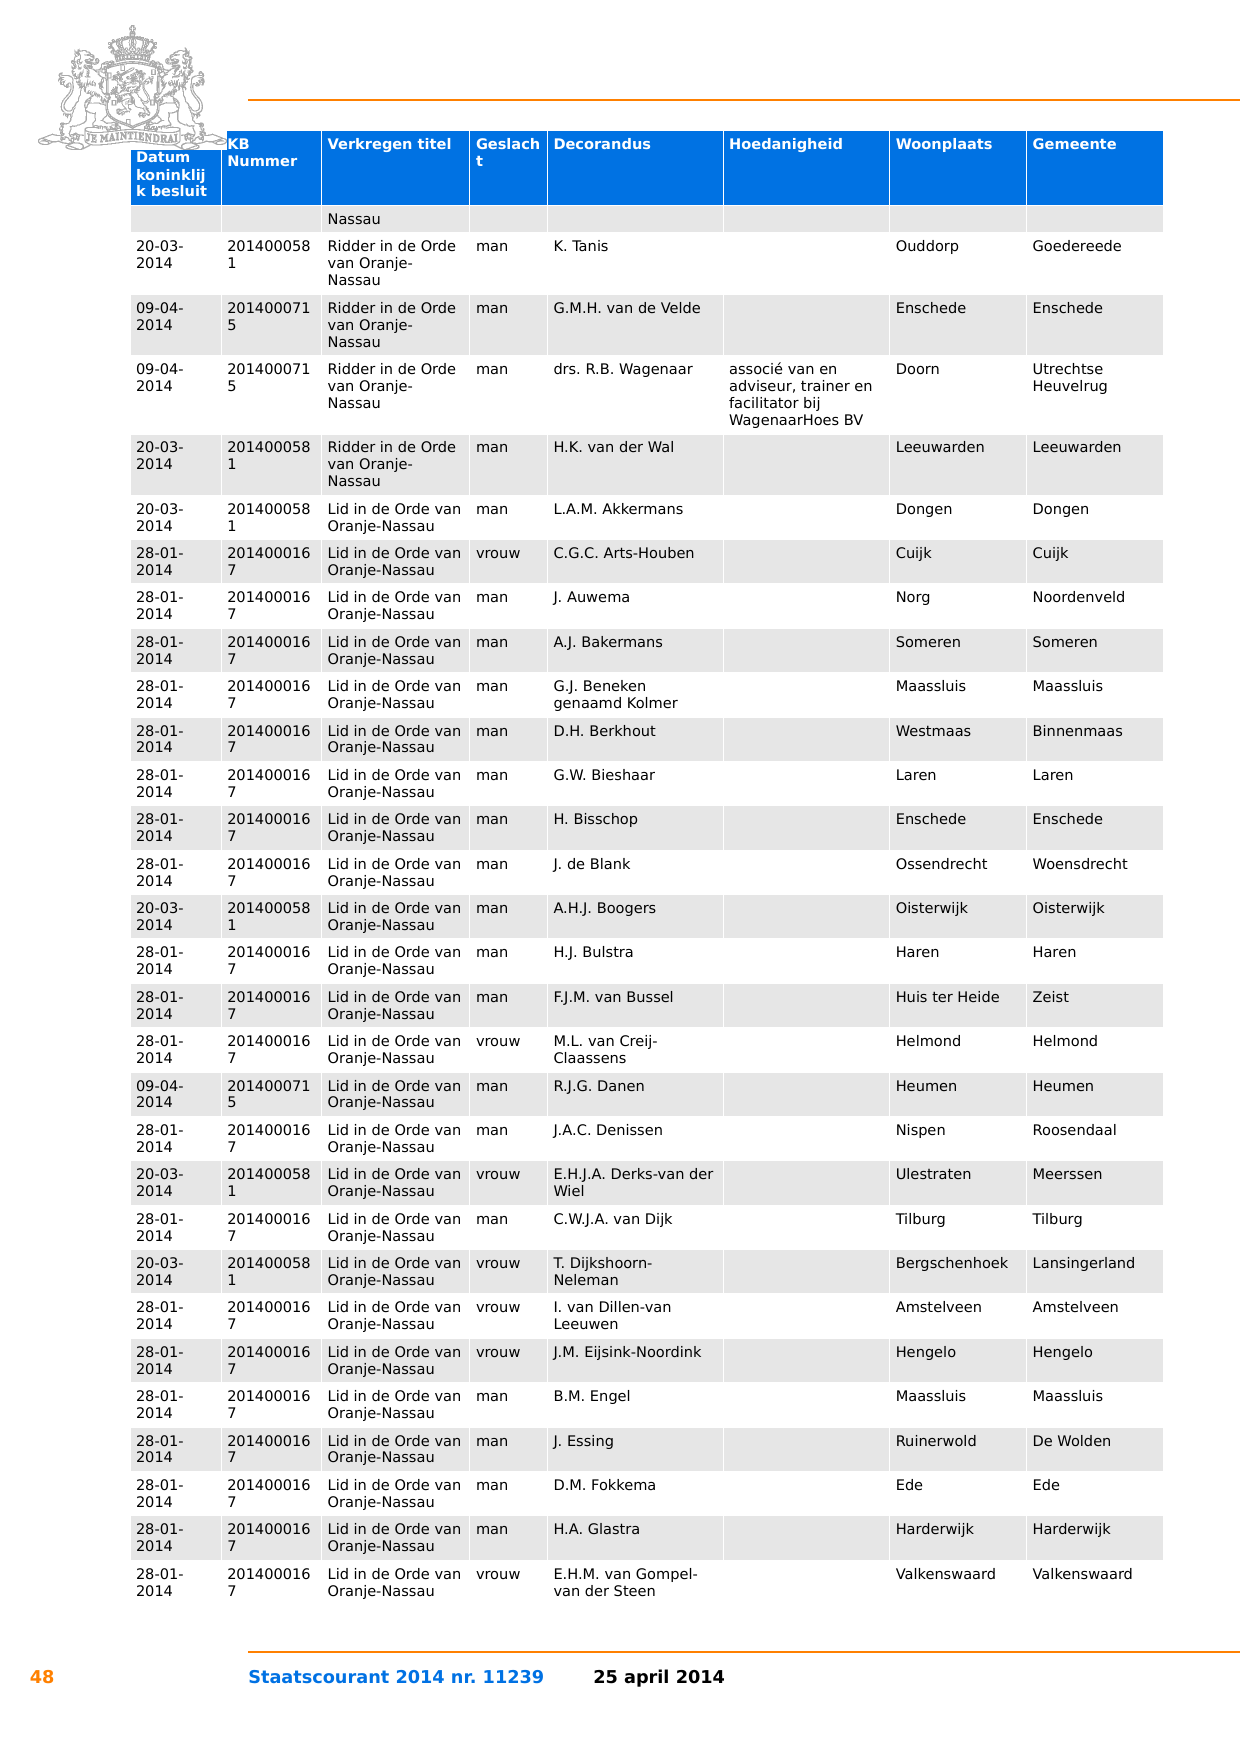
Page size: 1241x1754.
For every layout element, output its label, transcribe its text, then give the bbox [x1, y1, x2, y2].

table_cell [724, 1472, 889, 1515]
table_cell vrouw [470, 1339, 547, 1382]
table_cell De Wolden [1027, 1428, 1163, 1471]
table_cell C.W.J.A. van Dijk [548, 1206, 723, 1249]
table_cell [890, 206, 1026, 232]
table_cell Helmond [1027, 1028, 1163, 1072]
table_cell L.A.M. Akkermans [548, 496, 723, 539]
table_cell man [470, 1428, 547, 1471]
table_cell E.H.J.A. Derks-van der Wiel [548, 1161, 723, 1205]
table_cell B.M. Engel [548, 1383, 723, 1427]
table_cell M.L. van Creij-Claassens [548, 1028, 723, 1072]
table_cell 28-01-2014 [131, 851, 221, 894]
table_cell [724, 1161, 889, 1205]
table_cell [1027, 206, 1163, 232]
table_cell man [470, 234, 547, 294]
table_cell man [470, 940, 547, 983]
table_cell Enschede [890, 295, 1026, 355]
table_cell vrouw [470, 1295, 547, 1338]
table_cell J. de Blank [548, 851, 723, 894]
table_cell [724, 540, 889, 583]
table_cell T. Dijkshoorn-Neleman [548, 1250, 723, 1293]
table_cell man [470, 851, 547, 894]
table_cell 2014000167 [222, 629, 321, 672]
table_cell 28-01-2014 [131, 1028, 221, 1072]
table_cell 2014000715 [222, 295, 321, 355]
table_cell 28-01-2014 [131, 1339, 221, 1382]
table_cell 28-01-2014 [131, 673, 221, 717]
table_cell 20-03-2014 [131, 496, 221, 539]
table_cell Enschede [890, 806, 1026, 850]
table_cell Lid in de Orde van Oranje-Nassau [322, 496, 469, 539]
table_cell Lid in de Orde van Oranje-Nassau [322, 673, 469, 717]
table_cell Someren [1027, 629, 1163, 672]
table_cell 2014000167 [222, 1206, 321, 1249]
table_cell man [470, 1206, 547, 1249]
table_cell 28-01-2014 [131, 718, 221, 761]
table_cell [222, 206, 321, 232]
table_cell [724, 718, 889, 761]
table_cell 2014000167 [222, 806, 321, 850]
table_cell 28-01-2014 [131, 1472, 221, 1515]
table_cell Haren [1027, 940, 1163, 983]
table_cell 28-01-2014 [131, 540, 221, 583]
table_cell F.J.M. van Bussel [548, 984, 723, 1027]
table_cell 28-01-2014 [131, 806, 221, 850]
table_cell [724, 984, 889, 1027]
table_cell Tilburg [890, 1206, 1026, 1249]
table_cell R.J.G. Danen [548, 1073, 723, 1116]
table_cell [724, 234, 889, 294]
table_cell Lid in de Orde van Oranje-Nassau [322, 1028, 469, 1072]
table_cell [724, 1428, 889, 1471]
table_cell man [470, 1383, 547, 1427]
table_cell Valkenswaard [890, 1561, 1026, 1604]
table_cell J.M. Eijsink-Noordink [548, 1339, 723, 1382]
table_cell Lid in de Orde van Oranje-Nassau [322, 585, 469, 628]
table_cell man [470, 895, 547, 938]
table_cell Cuijk [1027, 540, 1163, 583]
table_cell Enschede [1027, 806, 1163, 850]
table_cell 2014000581 [222, 435, 321, 495]
table_cell 28-01-2014 [131, 1516, 221, 1560]
table_cell Ossendrecht [890, 851, 1026, 894]
table_cell Lid in de Orde van Oranje-Nassau [322, 1295, 469, 1338]
table_header Hoedanigheid [724, 131, 889, 205]
table_cell Lid in de Orde van Oranje-Nassau [322, 762, 469, 805]
table_cell [724, 673, 889, 717]
table_cell K. Tanis [548, 234, 723, 294]
table_cell Heumen [890, 1073, 1026, 1116]
table_cell Dongen [1027, 496, 1163, 539]
table_cell 2014000715 [222, 1073, 321, 1116]
table_cell man [470, 1516, 547, 1560]
table_cell 2014000167 [222, 851, 321, 894]
table_cell Leeuwarden [890, 435, 1026, 495]
table_cell Goedereede [1027, 234, 1163, 294]
table_cell Heumen [1027, 1073, 1163, 1116]
table_cell Lid in de Orde van Oranje-Nassau [322, 895, 469, 938]
table_cell drs. R.B. Wagenaar [548, 356, 723, 433]
table_cell [724, 1073, 889, 1116]
table_cell 20-03-2014 [131, 1250, 221, 1293]
table_cell 2014000167 [222, 1561, 321, 1604]
table_cell [724, 585, 889, 628]
table_cell Lid in de Orde van Oranje-Nassau [322, 1206, 469, 1249]
table_cell Leeuwarden [1027, 435, 1163, 495]
table_cell G.M.H. van de Velde [548, 295, 723, 355]
table_header Datum koninklijk besluit [131, 150, 221, 205]
table_cell Lid in de Orde van Oranje-Nassau [322, 984, 469, 1027]
table_cell [548, 206, 723, 232]
table_cell D.M. Fokkema [548, 1472, 723, 1515]
table_cell [470, 206, 547, 232]
table_cell Valkenswaard [1027, 1561, 1163, 1604]
table_cell vrouw [470, 540, 547, 583]
table_cell 2014000167 [222, 762, 321, 805]
table_cell [724, 496, 889, 539]
table_cell 28-01-2014 [131, 940, 221, 983]
table_cell Utrechtse Heuvelrug [1027, 356, 1163, 433]
table_cell Bergschenhoek [890, 1250, 1026, 1293]
table_cell man [470, 1117, 547, 1160]
table_cell Westmaas [890, 718, 1026, 761]
table_cell 2014000167 [222, 1295, 321, 1338]
table_cell 28-01-2014 [131, 1383, 221, 1427]
table_cell [724, 1206, 889, 1249]
table_cell Doorn [890, 356, 1026, 433]
table_cell D.H. Berkhout [548, 718, 723, 761]
table_cell associé van en adviseur, trainer en facilitator bij WagenaarHoes BV [724, 356, 889, 433]
table_cell Lid in de Orde van Oranje-Nassau [322, 1428, 469, 1471]
table_cell Harderwijk [1027, 1516, 1163, 1560]
table_cell Ede [1027, 1472, 1163, 1515]
table_cell 28-01-2014 [131, 1206, 221, 1249]
table_cell vrouw [470, 1561, 547, 1604]
table_cell vrouw [470, 1028, 547, 1072]
table_cell Binnenmaas [1027, 718, 1163, 761]
table_cell man [470, 496, 547, 539]
table_cell Woensdrecht [1027, 851, 1163, 894]
table_cell 2014000581 [222, 496, 321, 539]
table_cell Helmond [890, 1028, 1026, 1072]
table_cell Ede [890, 1472, 1026, 1515]
picture [38, 25, 227, 150]
table_cell Lid in de Orde van Oranje-Nassau [322, 940, 469, 983]
table_cell 2014000167 [222, 1472, 321, 1515]
table_cell [724, 806, 889, 850]
table_header Gemeente [1027, 131, 1163, 205]
table_cell 2014000167 [222, 673, 321, 717]
table_cell Lid in de Orde van Oranje-Nassau [322, 1561, 469, 1604]
table_cell Laren [890, 762, 1026, 805]
table_cell man [470, 1472, 547, 1515]
table_cell Harderwijk [890, 1516, 1026, 1560]
table_cell Lid in de Orde van Oranje-Nassau [322, 718, 469, 761]
table_cell Someren [890, 629, 1026, 672]
table_cell Oisterwijk [1027, 895, 1163, 938]
table_cell Lid in de Orde van Oranje-Nassau [322, 1161, 469, 1205]
table_cell Maassluis [890, 1383, 1026, 1427]
table_cell [724, 895, 889, 938]
table_cell man [470, 762, 547, 805]
table_cell Meerssen [1027, 1161, 1163, 1205]
table_cell [724, 762, 889, 805]
table_cell [724, 1383, 889, 1427]
table_cell Lid in de Orde van Oranje-Nassau [322, 1339, 469, 1382]
table_cell 2014000167 [222, 940, 321, 983]
table_cell 09-04-2014 [131, 1073, 221, 1116]
table_cell 28-01-2014 [131, 1428, 221, 1471]
table_cell 2014000167 [222, 1339, 321, 1382]
table_cell 2014000581 [222, 1161, 321, 1205]
table_cell Hengelo [1027, 1339, 1163, 1382]
table_cell Ridder in de Orde van Oranje-Nassau [322, 435, 469, 495]
table_cell 20-03-2014 [131, 435, 221, 495]
table_cell Lid in de Orde van Oranje-Nassau [322, 629, 469, 672]
table_cell Enschede [1027, 295, 1163, 355]
table_cell Maassluis [890, 673, 1026, 717]
table_cell Lid in de Orde van Oranje-Nassau [322, 1472, 469, 1515]
table_cell C.G.C. Arts-Houben [548, 540, 723, 583]
table_cell 28-01-2014 [131, 984, 221, 1027]
table_header KB Nummer [222, 131, 321, 205]
table_cell Lid in de Orde van Oranje-Nassau [322, 851, 469, 894]
table_cell man [470, 629, 547, 672]
table_header Geslacht [470, 131, 547, 205]
table_cell Amstelveen [890, 1295, 1026, 1338]
table_cell [724, 1117, 889, 1160]
table_cell [724, 851, 889, 894]
table_cell Cuijk [890, 540, 1026, 583]
table_cell Lid in de Orde van Oranje-Nassau [322, 1117, 469, 1160]
table_cell Lid in de Orde van Oranje-Nassau [322, 806, 469, 850]
table_cell Lansingerland [1027, 1250, 1163, 1293]
table_cell Lid in de Orde van Oranje-Nassau [322, 540, 469, 583]
table_cell Hengelo [890, 1339, 1026, 1382]
table_cell 20-03-2014 [131, 895, 221, 938]
table_cell 2014000167 [222, 540, 321, 583]
table_cell Lid in de Orde van Oranje-Nassau [322, 1250, 469, 1293]
table_cell [724, 1295, 889, 1338]
table_cell H.J. Bulstra [548, 940, 723, 983]
table_cell Haren [890, 940, 1026, 983]
table_cell 2014000167 [222, 1028, 321, 1072]
table_cell H. Bisschop [548, 806, 723, 850]
table_cell 28-01-2014 [131, 629, 221, 672]
table_cell man [470, 295, 547, 355]
table_cell [131, 206, 221, 232]
table_cell man [470, 356, 547, 433]
table_cell man [470, 1073, 547, 1116]
table_cell 2014000167 [222, 984, 321, 1027]
table_cell 28-01-2014 [131, 1561, 221, 1604]
table_cell [724, 629, 889, 672]
table_cell Ridder in de Orde van Oranje-Nassau [322, 234, 469, 294]
table_cell J.A.C. Denissen [548, 1117, 723, 1160]
table_cell man [470, 718, 547, 761]
table_cell Zeist [1027, 984, 1163, 1027]
table_cell [724, 1561, 889, 1604]
table_cell man [470, 673, 547, 717]
table_cell [724, 206, 889, 232]
table_cell J. Essing [548, 1428, 723, 1471]
table_cell Oisterwijk [890, 895, 1026, 938]
table_cell [724, 435, 889, 495]
table_cell vrouw [470, 1250, 547, 1293]
table_cell vrouw [470, 1161, 547, 1205]
table_cell Ouddorp [890, 234, 1026, 294]
table_cell 2014000167 [222, 1516, 321, 1560]
table_cell [724, 295, 889, 355]
table_cell 2014000167 [222, 1117, 321, 1160]
table_cell 2014000581 [222, 1250, 321, 1293]
table_cell 2014000167 [222, 1383, 321, 1427]
table_cell man [470, 585, 547, 628]
table_cell G.J. Beneken genaamd Kolmer [548, 673, 723, 717]
table_cell I. van Dillen-van Leeuwen [548, 1295, 723, 1338]
table_cell 28-01-2014 [131, 1117, 221, 1160]
table_cell Laren [1027, 762, 1163, 805]
table_header Verkregen titel [322, 131, 469, 205]
table_cell Lid in de Orde van Oranje-Nassau [322, 1073, 469, 1116]
table_cell man [470, 435, 547, 495]
table_cell 28-01-2014 [131, 1295, 221, 1338]
table_cell [724, 940, 889, 983]
table_cell 2014000167 [222, 585, 321, 628]
table_cell Huis ter Heide [890, 984, 1026, 1027]
table_cell [724, 1028, 889, 1072]
table_cell A.H.J. Boogers [548, 895, 723, 938]
table_cell 2014000715 [222, 356, 321, 433]
table_cell Ridder in de Orde van Oranje-Nassau [322, 356, 469, 433]
table_cell 2014000167 [222, 1428, 321, 1471]
table_cell 09-04-2014 [131, 295, 221, 355]
table_cell 20-03-2014 [131, 234, 221, 294]
table_cell J. Auwema [548, 585, 723, 628]
table_cell man [470, 984, 547, 1027]
table_cell A.J. Bakermans [548, 629, 723, 672]
table_cell 2014000581 [222, 895, 321, 938]
table_cell 09-04-2014 [131, 356, 221, 433]
table_cell H.K. van der Wal [548, 435, 723, 495]
table_cell man [470, 806, 547, 850]
table_cell E.H.M. van Gompel-van der Steen [548, 1561, 723, 1604]
table_cell Maassluis [1027, 1383, 1163, 1427]
table_cell 28-01-2014 [131, 585, 221, 628]
table_cell Nassau [322, 206, 469, 232]
table_header Decorandus [548, 131, 723, 205]
table_header Woonplaats [890, 131, 1026, 205]
table_cell Noordenveld [1027, 585, 1163, 628]
table_cell Dongen [890, 496, 1026, 539]
table_cell Ridder in de Orde van Oranje-Nassau [322, 295, 469, 355]
table_cell H.A. Glastra [548, 1516, 723, 1560]
table_cell [724, 1516, 889, 1560]
table_cell Lid in de Orde van Oranje-Nassau [322, 1383, 469, 1427]
table_cell 28-01-2014 [131, 762, 221, 805]
table_cell 2014000167 [222, 718, 321, 761]
table_cell Roosendaal [1027, 1117, 1163, 1160]
table_cell Tilburg [1027, 1206, 1163, 1249]
table_cell 20-03-2014 [131, 1161, 221, 1205]
table_cell [724, 1250, 889, 1293]
table_cell Ruinerwold [890, 1428, 1026, 1471]
table_cell 2014000581 [222, 234, 321, 294]
table_cell Norg [890, 585, 1026, 628]
table_cell Ulestraten [890, 1161, 1026, 1205]
table_cell Nispen [890, 1117, 1026, 1160]
table_cell G.W. Bieshaar [548, 762, 723, 805]
table_cell [724, 1339, 889, 1382]
table_cell Lid in de Orde van Oranje-Nassau [322, 1516, 469, 1560]
table_cell Amstelveen [1027, 1295, 1163, 1338]
table_cell Maassluis [1027, 673, 1163, 717]
